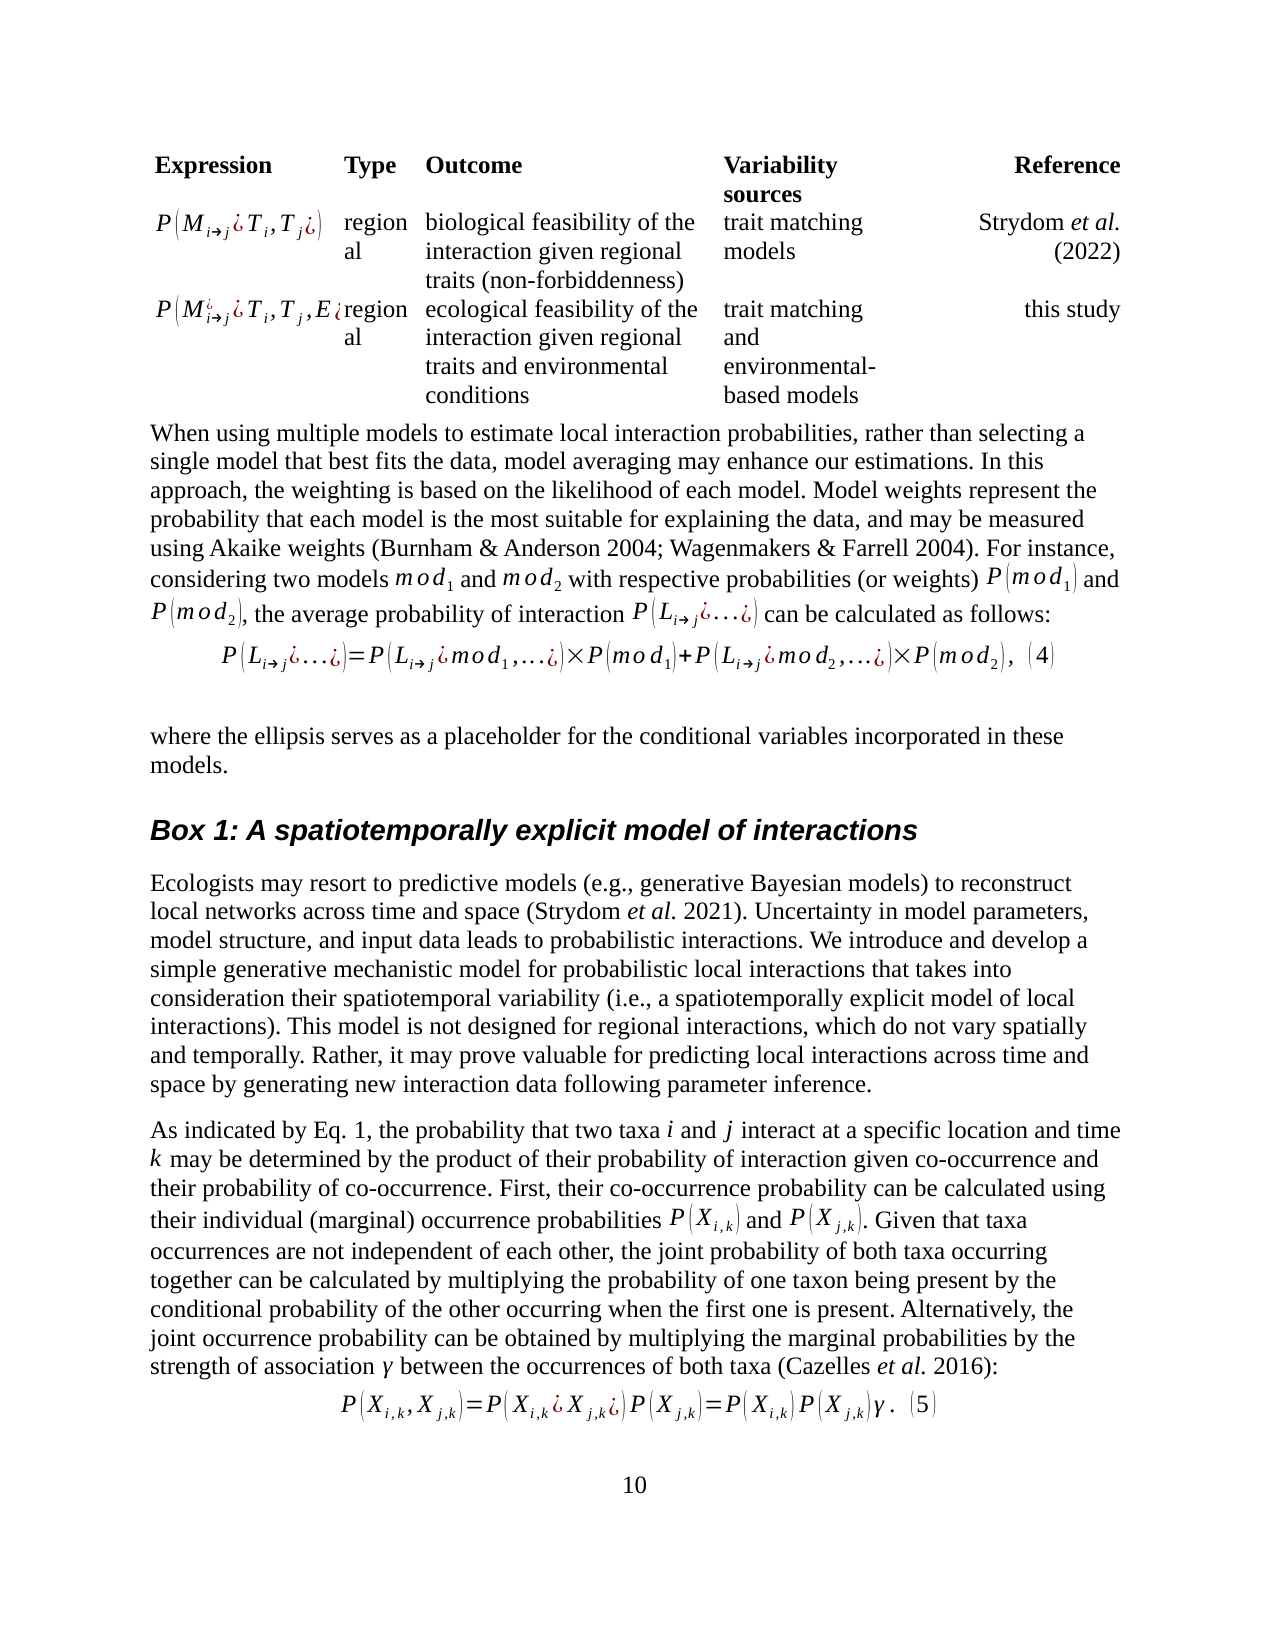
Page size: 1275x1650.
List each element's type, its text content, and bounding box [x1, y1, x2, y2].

table_header Expression [150, 150, 339, 207]
table_cell Strydom et al. (2022) [908, 208, 1125, 294]
text where the ellipsis serves as a placeholder for the conditional variables incorporated in these models. [150, 721, 1125, 779]
table_cell [150, 208, 339, 294]
text Ecologists may resort to predictive models (e.g., generative Bayesian models) to reconstruct local networks across time and space (Strydom et al. 2021). Uncertainty in model parameters, model structure, and input data leads to probabilistic interactions. We introduce and develop a simple generative mechanistic model for probabilistic local interactions that takes into consideration their spatiotemporal variability (i.e., a spatiotemporally explicit model of local interactions). This model is not designed for regional interactions, which do not vary spatially and temporally. Rather, it may prove valuable for predicting local interactions across time and space by generating new interaction data following parameter inference. [150, 868, 1125, 1098]
table_cell regional [340, 208, 421, 294]
table_cell this study [908, 294, 1125, 409]
table_header Reference [908, 150, 1125, 207]
text As indicated by Eq. 1, the probability that two taxa and interact at a specific location and time may be determined by the product of their probability of interaction given co-occurrence and their probability of co-occurrence. First, their co-occurrence probability can be calculated using their individual (marginal) occurrence probabilities and . Given that taxa occurrences are not independent of each other, the joint probability of both taxa occurring together can be calculated by multiplying the probability of one taxon being present by the conditional probability of the other occurring when the first one is present. Alternatively, the joint occurrence probability can be obtained by multiplying the marginal probabilities by the strength of association between the occurrences of both taxa (Cazelles et al. 2016): [150, 1116, 1125, 1380]
table_cell [150, 294, 339, 409]
table_cell ecological feasibility of the interaction given regional traits and environmental conditions [421, 294, 719, 409]
table_cell biological feasibility of the interaction given regional traits (non-forbiddenness) [421, 208, 719, 294]
text When using multiple models to estimate local interaction probabilities, rather than selecting a single model that best fits the data, model averaging may enhance our estimations. In this approach, the weighting is based on the likelihood of each model. Model weights represent the probability that each model is the most suitable for explaining the data, and may be measured using Akaike weights (Burnham & Anderson 2004; Wagenmakers & Farrell 2004). For instance, considering two models and with respective probabilities (or weights) and , the average probability of interaction can be calculated as follows: [150, 418, 1125, 631]
table_cell trait matching and environmental-based models [719, 294, 908, 409]
table_cell regional [340, 294, 421, 409]
table_header Variability sources [719, 150, 908, 207]
subtitle Box 1: A spatiotemporally explicit model of interactions [150, 813, 1125, 846]
table_header Type [340, 150, 421, 207]
table_header Outcome [421, 150, 719, 207]
table_cell trait matching models [719, 208, 908, 294]
